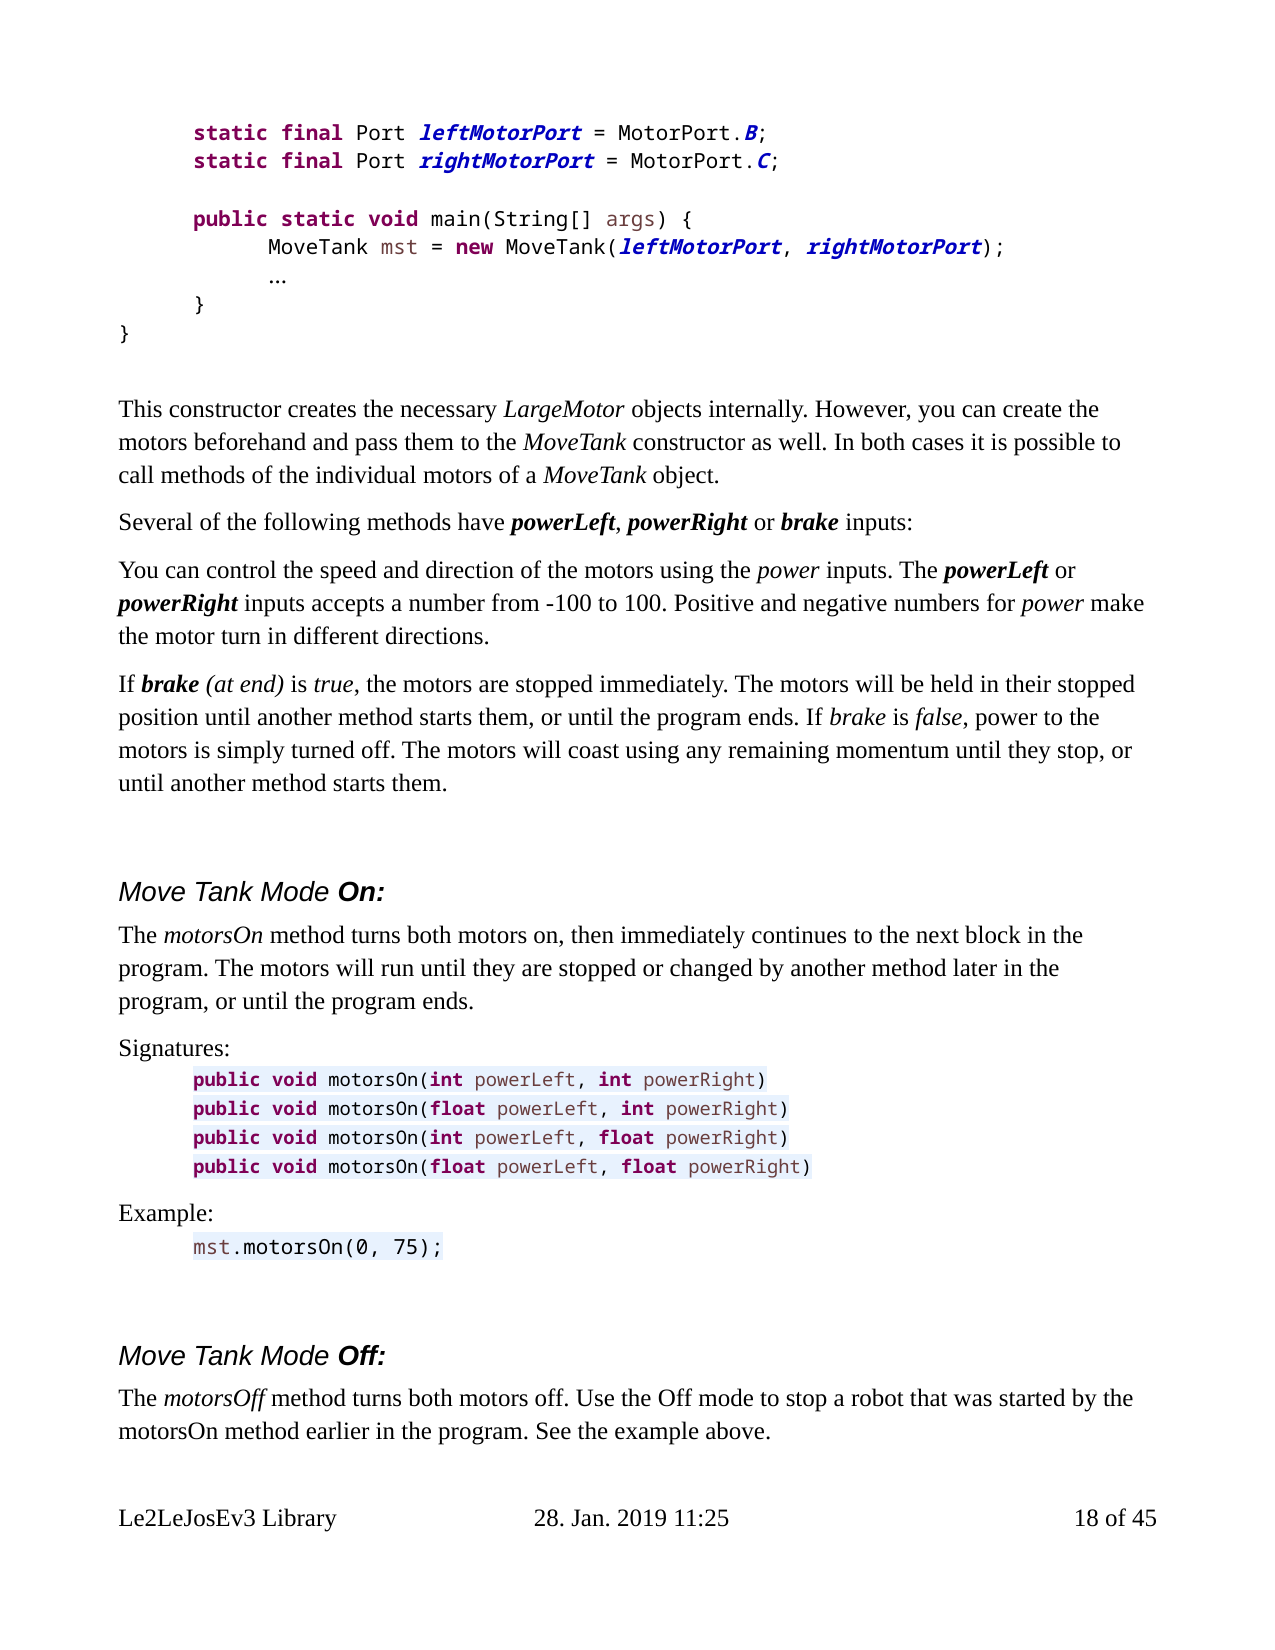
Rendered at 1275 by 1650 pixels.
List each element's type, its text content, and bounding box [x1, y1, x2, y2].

text Signatures: public void motorsOn(int powerLeft, int powerRight) public void motorsOn(float powerLeft, int powerRight) public void motorsOn(int powerLeft, float powerRight) public void motorsOn(float powerLeft, float powerRight) [118, 1033, 1157, 1179]
text Example: mst.motorsOn(0, 75); [118, 1198, 1157, 1260]
text Several of the following methods have powerLeft, powerRight or brake inputs: [118, 507, 1157, 536]
subtitle Move Tank Mode Off: [118, 1339, 1157, 1371]
subtitle Move Tank Mode On: [118, 876, 1157, 907]
text public static void main(String[] args) { [118, 204, 1157, 232]
text You can control the speed and direction of the motors using the power inputs. The powerLeft or powerRight inputs accepts a number from -100 to 100. Positive and negative numbers for power make the motor turn in different directions. [118, 555, 1157, 650]
text This constructor creates the necessary LargeMotor objects internally. However, you can create the motors beforehand and pass them to the MoveTank constructor as well. In both cases it is possible to call methods of the individual motors of a MoveTank object. [118, 394, 1157, 489]
text MoveTank mst = new MoveTank(leftMotorPort, rightMotorPort); [118, 232, 1157, 261]
text } [118, 289, 1157, 318]
text The motorsOn method turns both motors on, then immediately continues to the next block in the program. The motors will run until they are stopped or changed by another method later in the program, or until the program ends. [118, 920, 1157, 1015]
text ... [118, 261, 1157, 289]
text } [118, 318, 1157, 346]
text If brake (at end) is true, the motors are stopped immediately. The motors will be held in their stopped position until another method starts them, or until the program ends. If brake is false, power to the motors is simply turned off. The motors will coast using any remaining momentum until they stop, or until another method starts them. [118, 669, 1157, 797]
text static final Port leftMotorPort = MotorPort.B; [118, 118, 1157, 147]
text static final Port rightMotorPort = MotorPort.C; [118, 147, 1157, 175]
text The motorsOff method turns both motors off. Use the Off mode to stop a robot that was started by the motorsOn method earlier in the program. See the example above. [118, 1383, 1157, 1445]
